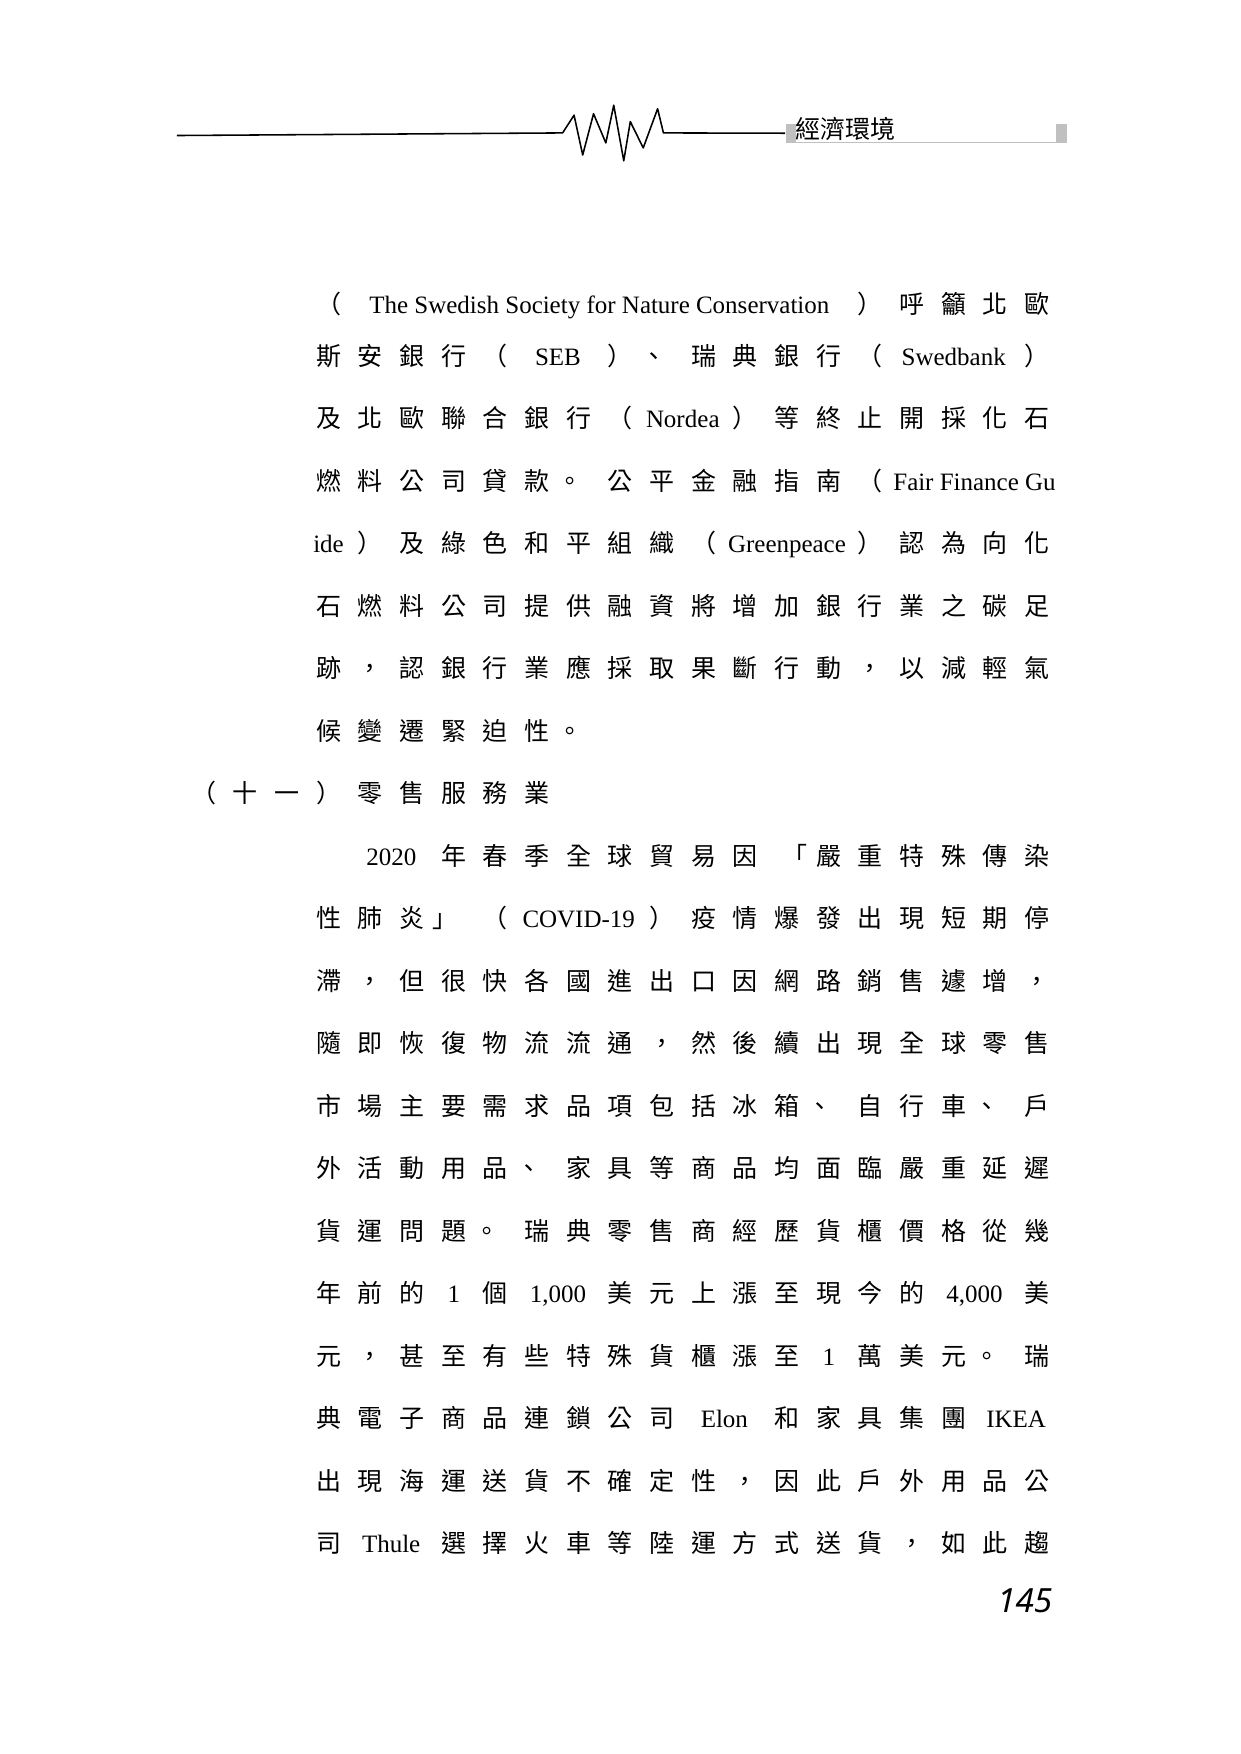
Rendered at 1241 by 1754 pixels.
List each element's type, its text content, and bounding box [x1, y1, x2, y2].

text 2020年春季全球貿易因「嚴重特殊傳染性肺炎」（COVID-19）疫情爆發出現短期停滯，但很快各國進出口因網路銷售遽增，隨即恢復物流流通，然後續出現全球零售市場主要需求品項包括冰箱、自行車、戶外活動用品、家具等商品均面臨嚴重延遲貨運問題。瑞典零售商經歷貨櫃價格從幾年前的1個1,000美元上漲至現今的4,000美元，甚至有些特殊貨櫃漲至1萬美元。瑞典電子商品連鎖公司Elon和家具集團IKEA出現海運送貨不確定性，因此戶外用品公司Thule選擇火車等陸運方式送貨，如此趨 [281, 813, 1058, 1563]
text （The Swedish Society for Nature Conservation）呼籲北歐斯安銀行（SEB）、瑞典銀行（Swedbank）及北歐聯合銀行（Nordea）等終止開採化石燃料公司貸款。公平金融指南（Fair Finance Guide）及綠色和平組織（Greenpeace）認為向化石燃料公司提供融資將增加銀行業之碳足跡，認銀行業應採取果斷行動，以減輕氣候變遷緊迫性。 [281, 250, 1058, 750]
text （十一）零售服務業 [183, 750, 1058, 813]
